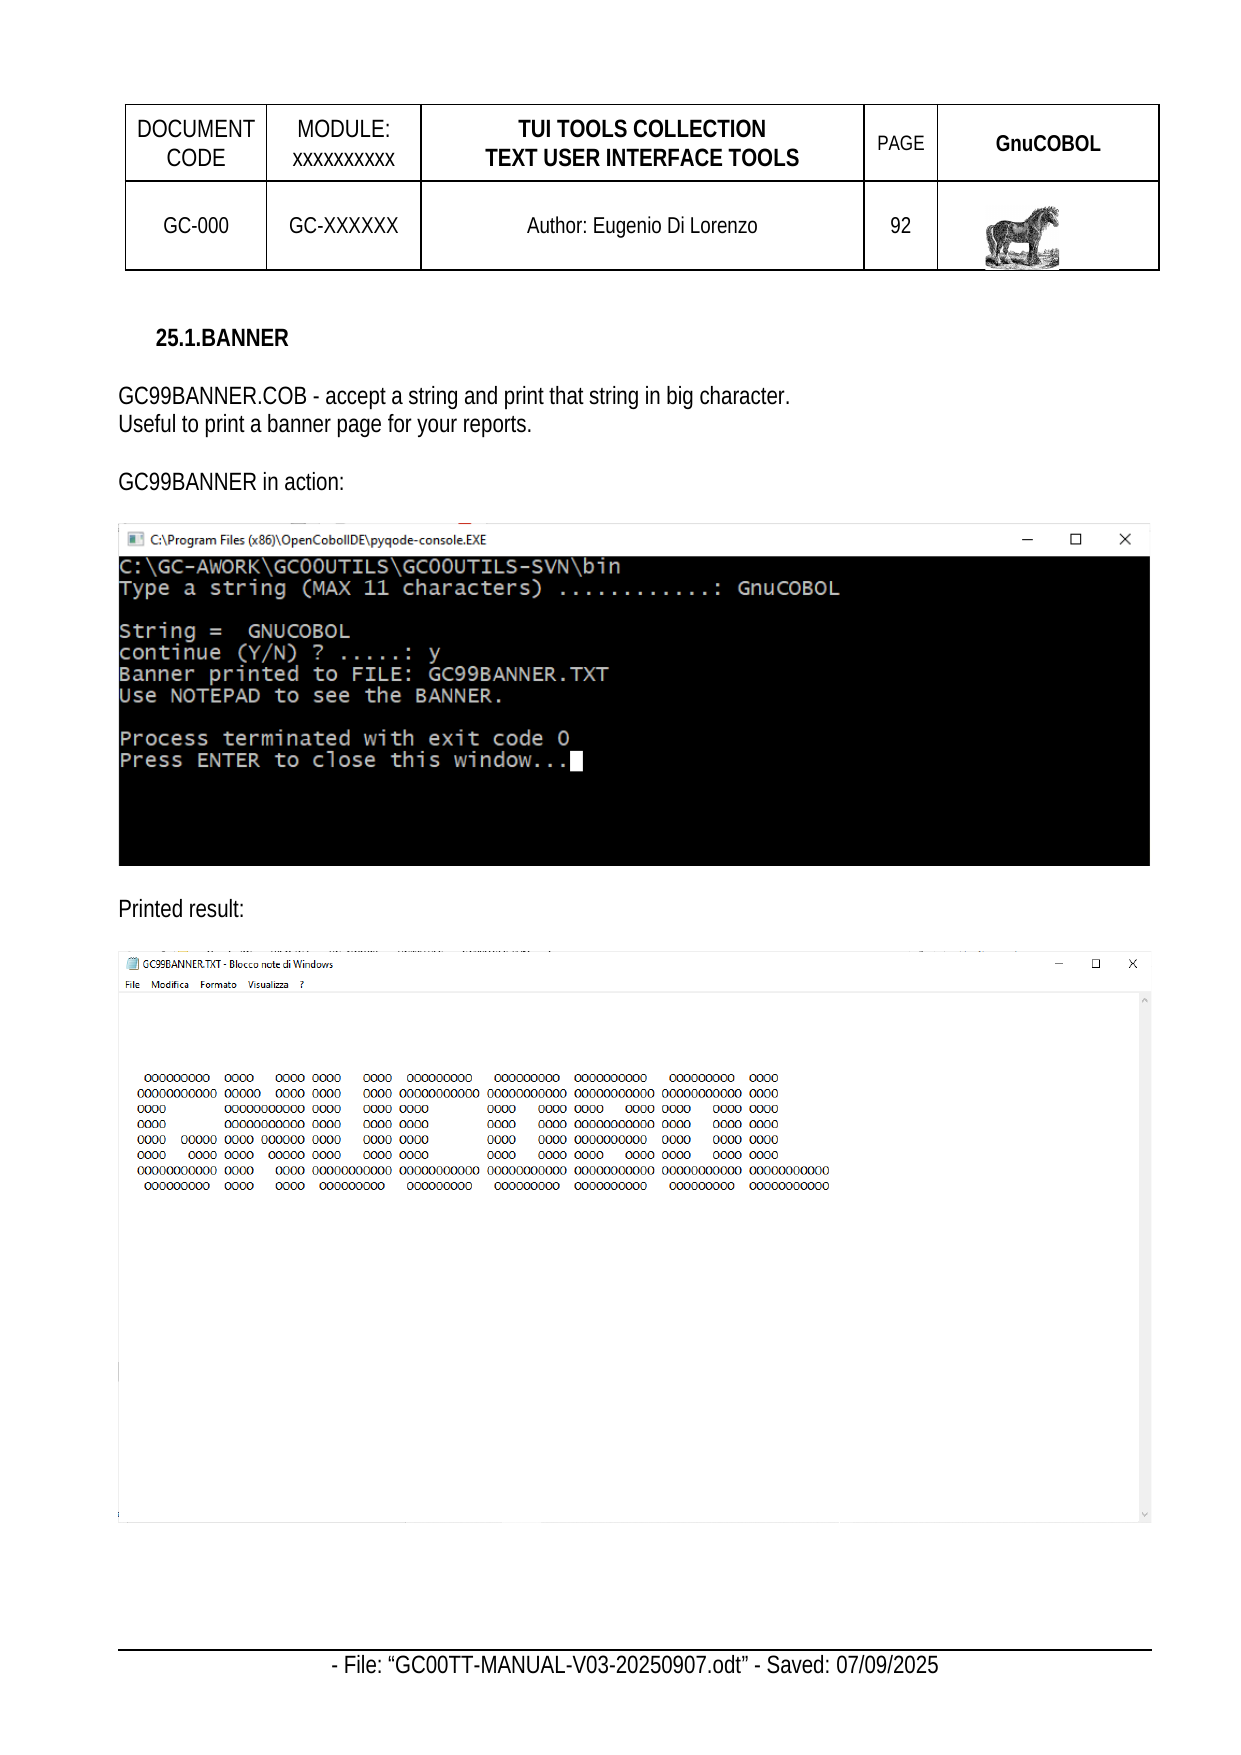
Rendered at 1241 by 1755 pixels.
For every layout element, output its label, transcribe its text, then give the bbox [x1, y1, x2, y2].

text GC99BANNER in action: [118, 467, 1152, 495]
subtitle BANNER [156, 323, 1152, 352]
text Printed result: [118, 894, 1152, 923]
text Useful to print a banner page for your reports. [118, 409, 1152, 438]
text GC99BANNER.COB - accept a string and print that string in big character. [118, 381, 1152, 409]
